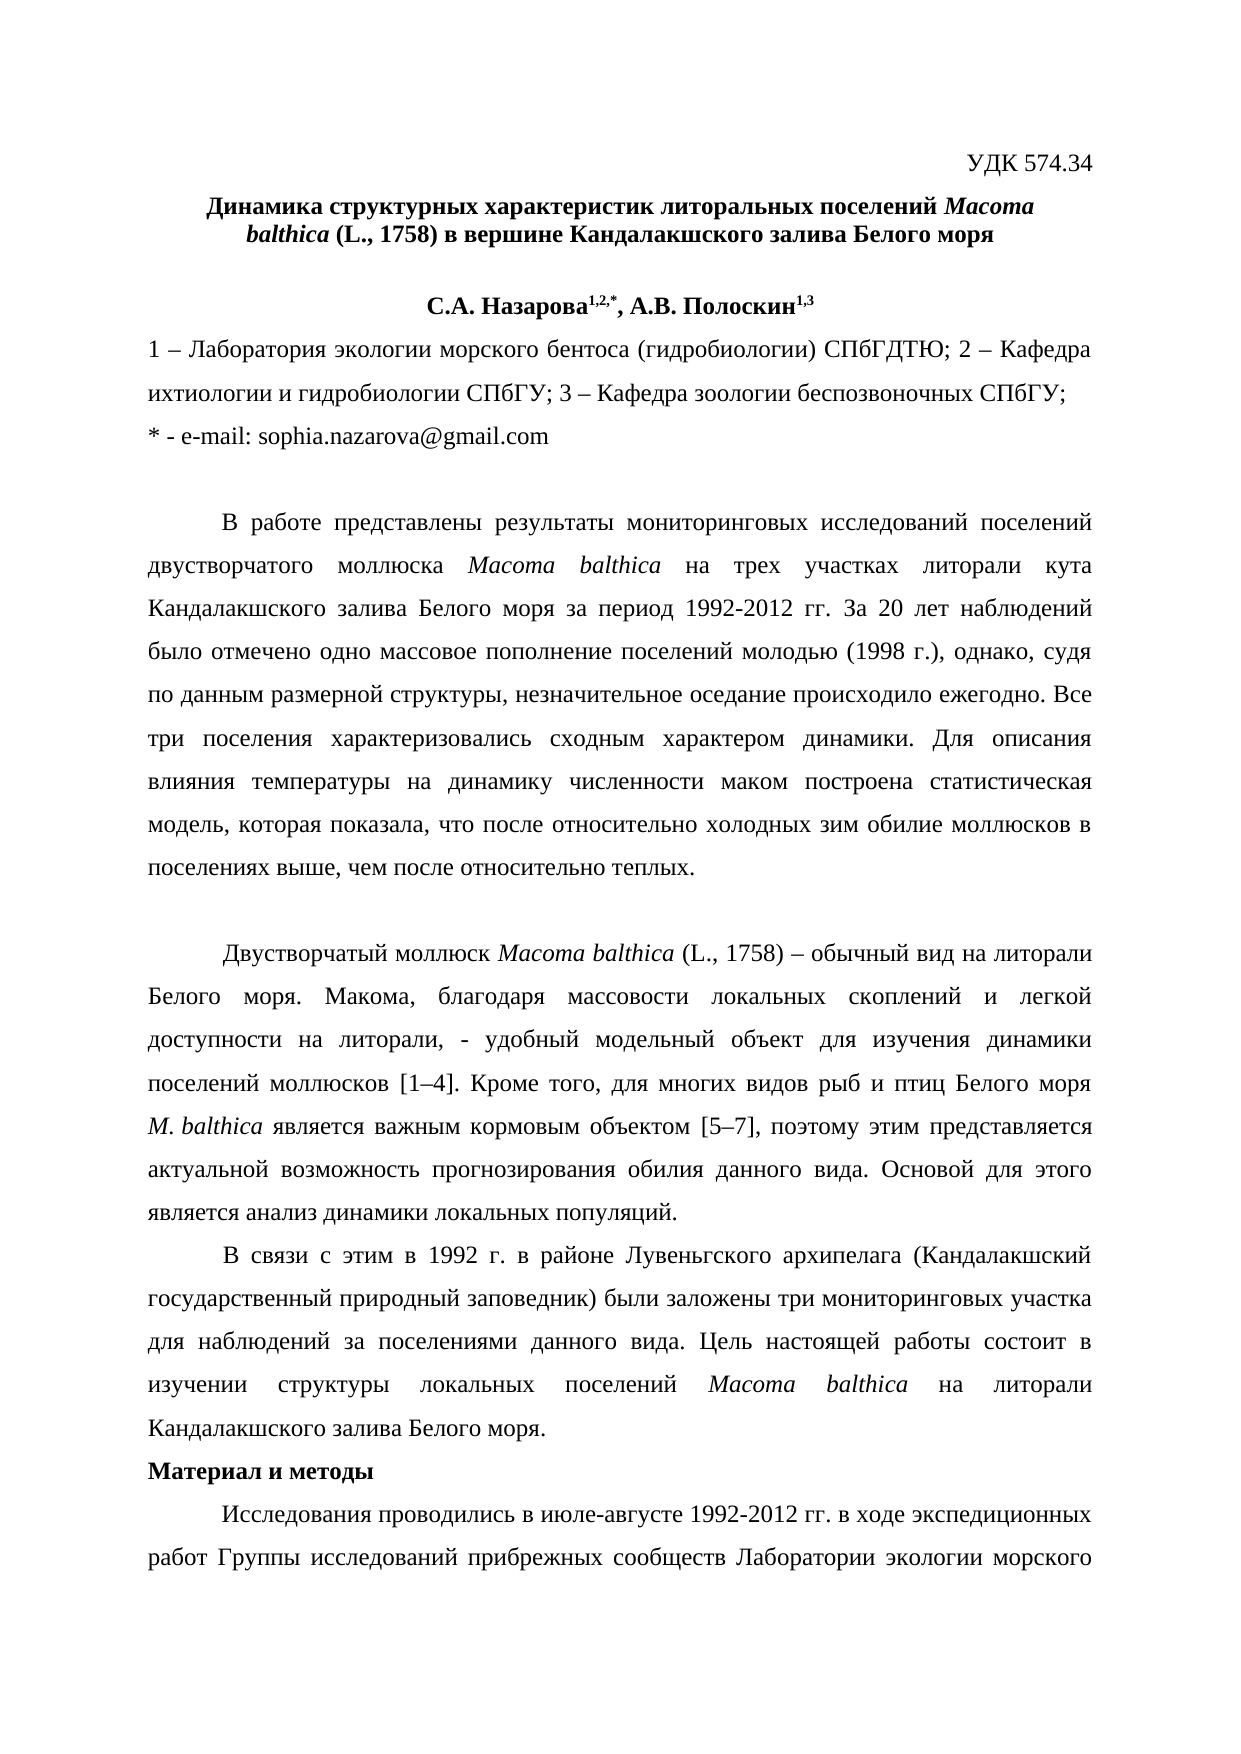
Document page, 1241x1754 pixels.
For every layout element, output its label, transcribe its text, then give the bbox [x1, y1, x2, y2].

text С.А. Назарова1,2,*, А.В. Полоскин1,3 [148, 291, 1093, 320]
text Двустворчатый моллюск Macoma balthica (L., 1758) – обычный вид на литорали Белого моря. Макома, благодаря массовости локальных скоплений и легкой доступности на литорали, - удобный модельный объект для изучения динамики поселений моллюсков [1–4]. Кроме того, для многих видов рыб и птиц Белого моря M. balthica является важным кормовым объектом [5–7], поэтому этим представляется актуальной возможность прогнозирования обилия данного вида. Основой для этого является анализ динамики локальных популяций. [148, 938, 1093, 1226]
text В работе представлены результаты мониторинговых исследований поселений двустворчатого моллюска Macoma balthica на трех участках литорали кута Кандалакшского залива Белого моря за период 1992-2012 гг. За 20 лет наблюдений было отмечено одно массовое пополнение поселений молодью (1998 г.), однако, судя по данным размерной структуры, незначительное оседание происходило ежегодно. Все три поселения характеризовались сходным характером динамики. Для описания влияния температуры на динамику численности маком построена статистическая модель, которая показала, что после относительно холодных зим обилие моллюсков в поселениях выше, чем после относительно теплых. [148, 507, 1093, 881]
text Динамика структурных характеристик литоральных поселений Macoma balthica (L., 1758) в вершине Кандалакшского залива Белого моря [148, 191, 1093, 248]
text Материал и методы [148, 1456, 1093, 1484]
text В связи с этим в 1992 г. в районе Лувеньгского архипелага (Кандалакшский государственный природный заповедник) были заложены три мониторинговых участка для наблюдений за поселениями данного вида. Цель настоящей работы состоит в изучении структуры локальных поселений Macoma balthica на литорали Кандалакшского залива Белого моря. [148, 1240, 1093, 1441]
text УДК 574.34 [148, 148, 1093, 176]
text * - e-mail: sophia.nazarova@gmail.com [148, 421, 1093, 449]
text 1 – Лаборатория экологии морского бентоса (гидробиологии) СПбГДТЮ; 2 – Кафедра ихтиологии и гидробиологии СПбГУ; 3 – Кафедра зоологии беспозвоночных СПбГУ; [148, 334, 1093, 406]
text Исследования проводились в июле-августе 1992-2012 гг. в ходе экспедиционных работ Группы исследований прибрежных сообществ Лаборатории экологии морского [148, 1499, 1093, 1571]
